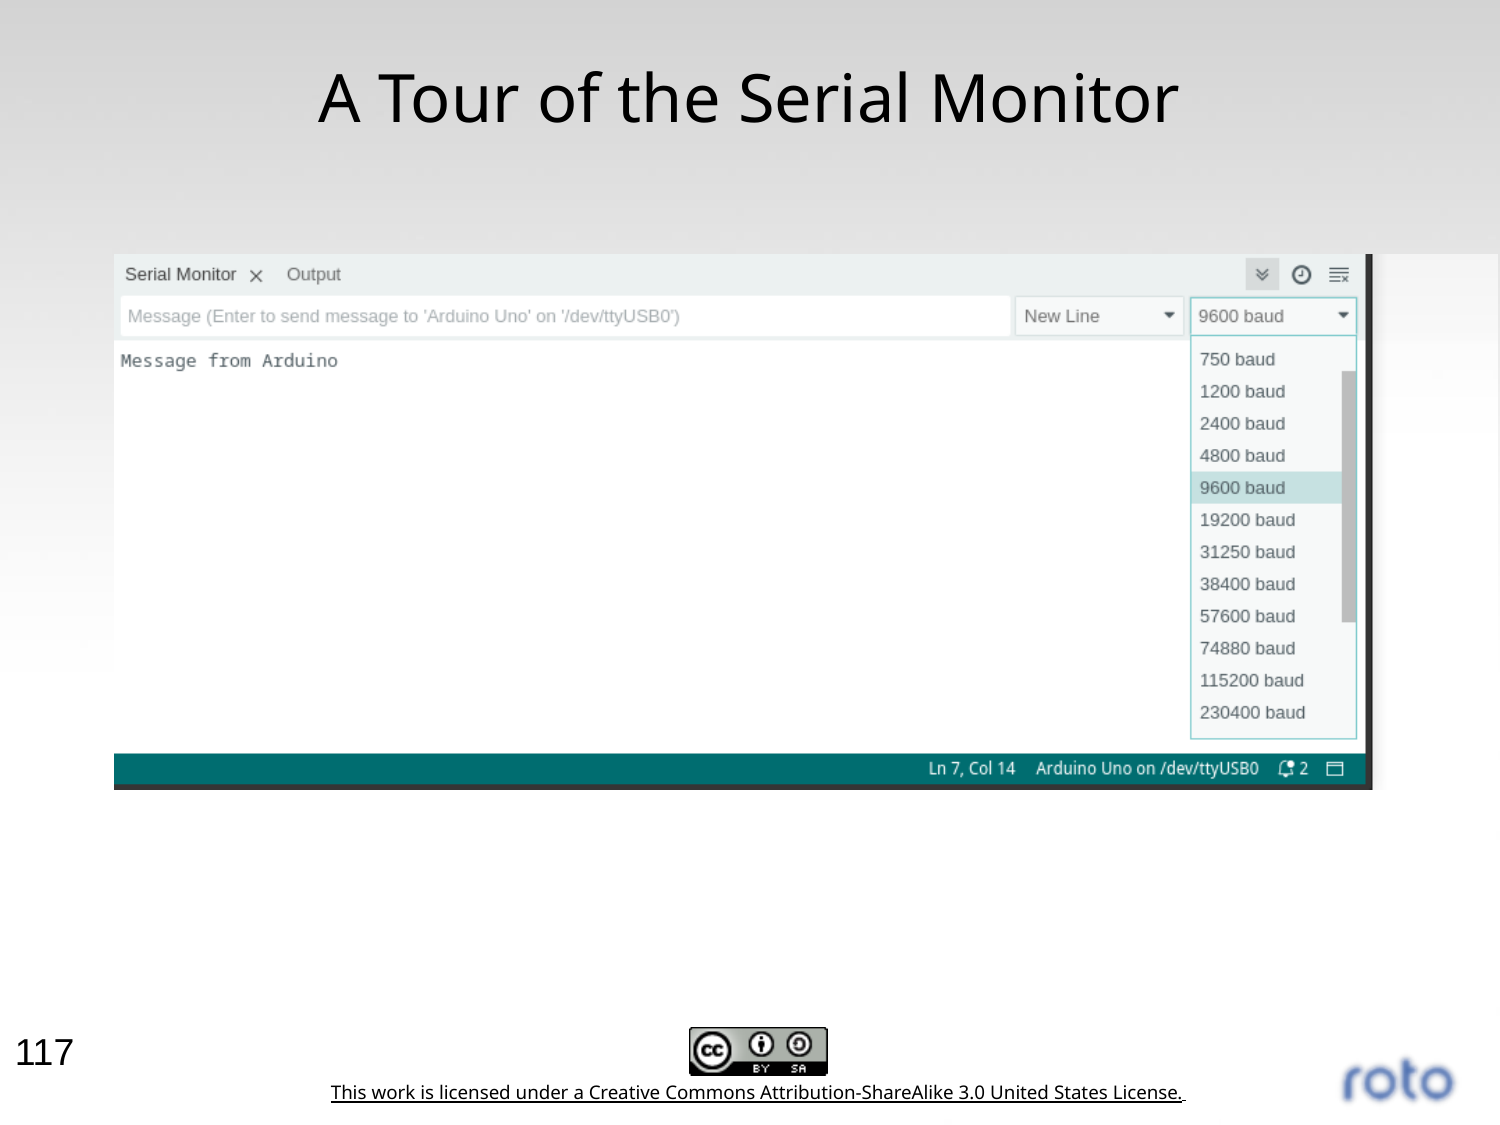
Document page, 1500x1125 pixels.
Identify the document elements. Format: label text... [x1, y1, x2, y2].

title A Tour of the Serial Monitor [112, 2, 1388, 190]
picture [0, 0, 1500, 1125]
